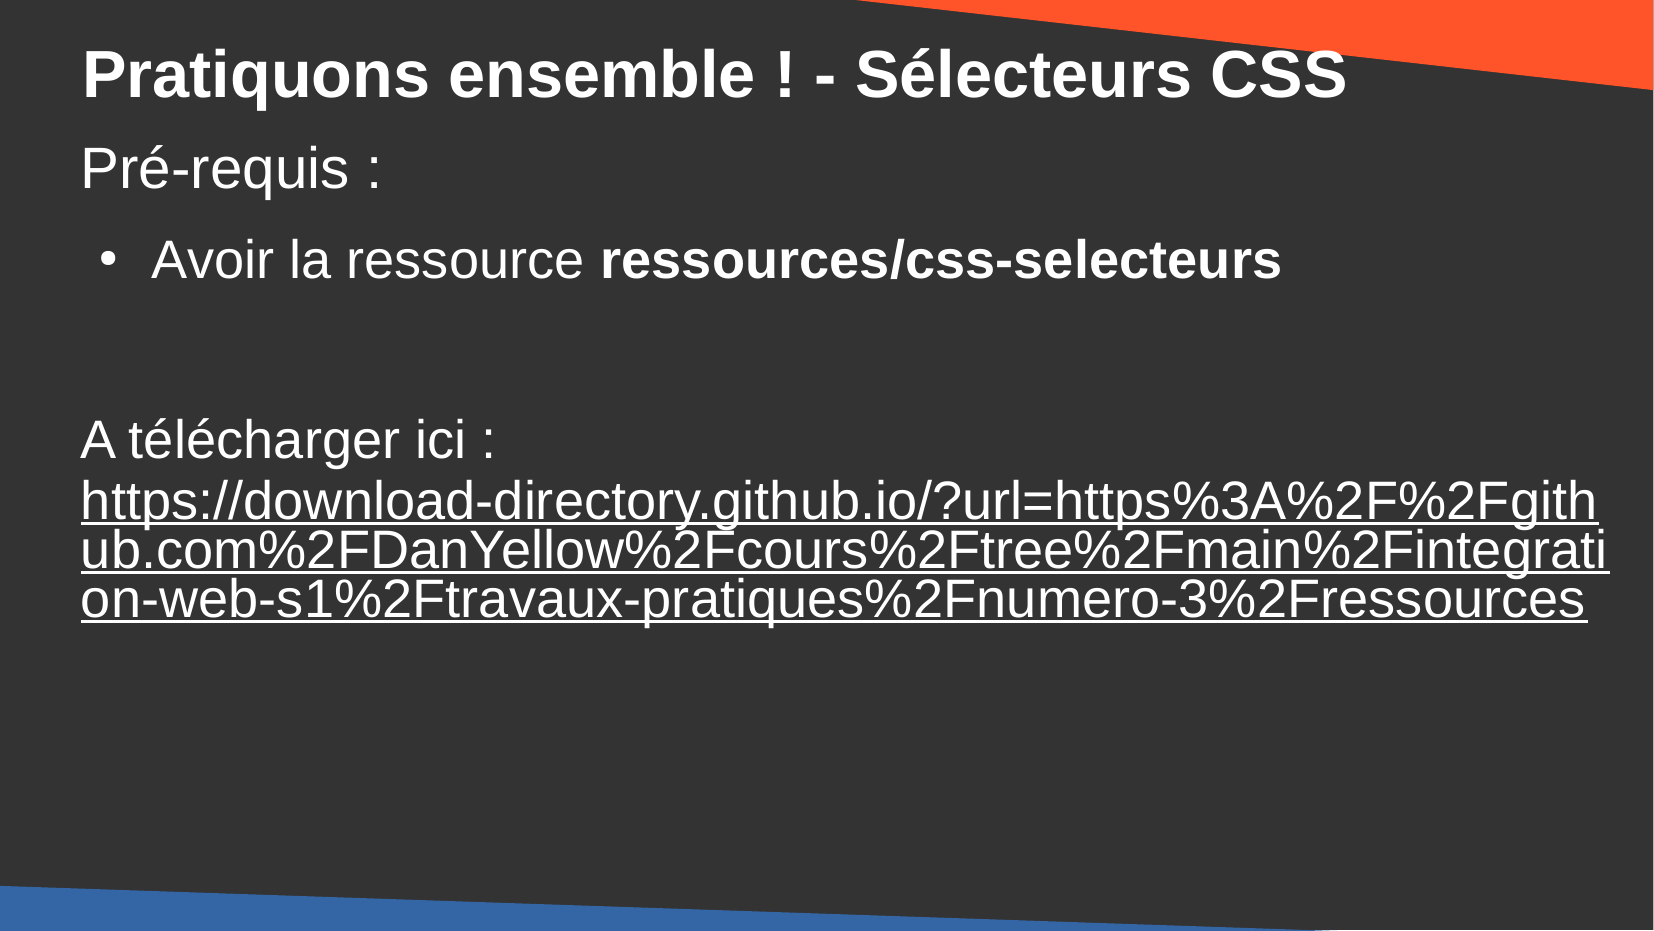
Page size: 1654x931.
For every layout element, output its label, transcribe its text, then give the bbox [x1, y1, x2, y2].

title Pratiquons ensemble ! - Sélecteurs CSS [82, 37, 1571, 114]
text_box [855, 0, 1654, 91]
list Pré-requis : Avoir la ressource ressources/css-selecteurs A télécharger ici : https://download-directory.github.io/?url=https%3A%2F%2Fgithub.com%2FDanYellow%2Fcours%2Ftree%2Fmain%2Fintegration-web-s1%2Ftravaux-pratiques%2Fnumero-3%2Fressources [80, 135, 1620, 721]
text_box [0, 885, 1337, 931]
